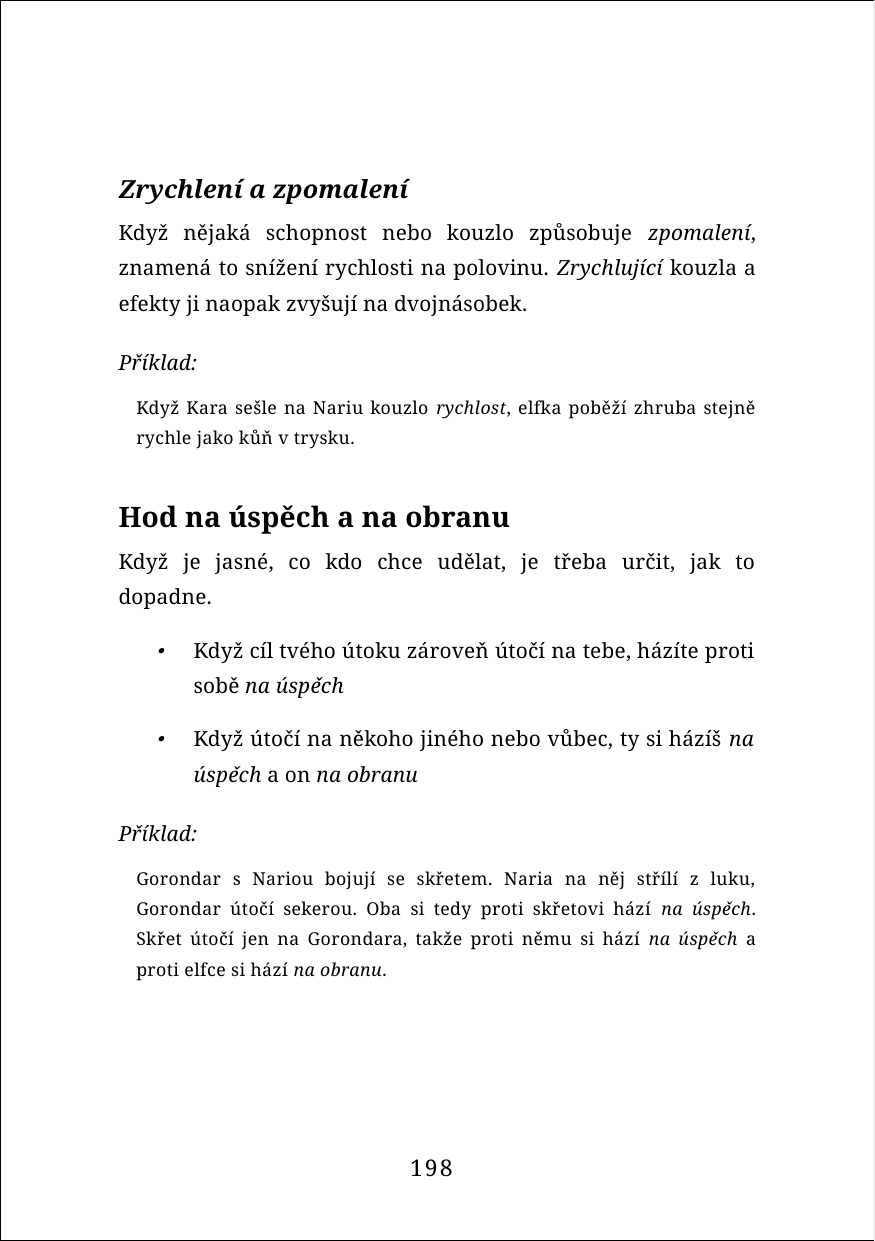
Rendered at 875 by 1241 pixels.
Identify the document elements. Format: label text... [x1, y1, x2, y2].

subtitle Zrychlení a zpomalení [118, 172, 756, 206]
list Když útočí na někoho jiného nebo vůbec, ty si házíš na úspěch a on na obranu [156, 724, 756, 788]
text Příklad: [118, 348, 756, 376]
text Když nějaká schopnost nebo kouzlo způsobuje zpomalení, znamená to snížení rychlosti na polovinu. Zrychlující kouzla a efekty ji naopak zvyšují na dvojnásobek. [118, 218, 756, 317]
text Když je jasné, co kdo chce udělat, je třeba určit, jak to dopadne. [118, 547, 756, 611]
list Když cíl tvého útoku zároveň útočí na tebe, házíte proti sobě na úspěch [156, 636, 756, 700]
text Gorondar s Nariou bojují se skřetem. Naria na něj střílí z luku, Gorondar útočí sekerou. Oba si tedy proti skřetovi hází na úspěch. Skřet útočí jen na Gorondara, takže proti němu si hází na úspěch a proti elfce si hází na obranu. [136, 866, 756, 981]
subtitle Hod na úspěch a na obranu [118, 497, 756, 535]
text Příklad: [118, 819, 756, 848]
text Když Kara sešle na Nariu kouzlo rychlost, elfka poběží zhruba stejně rychle jako kůň v trysku. [136, 395, 756, 449]
